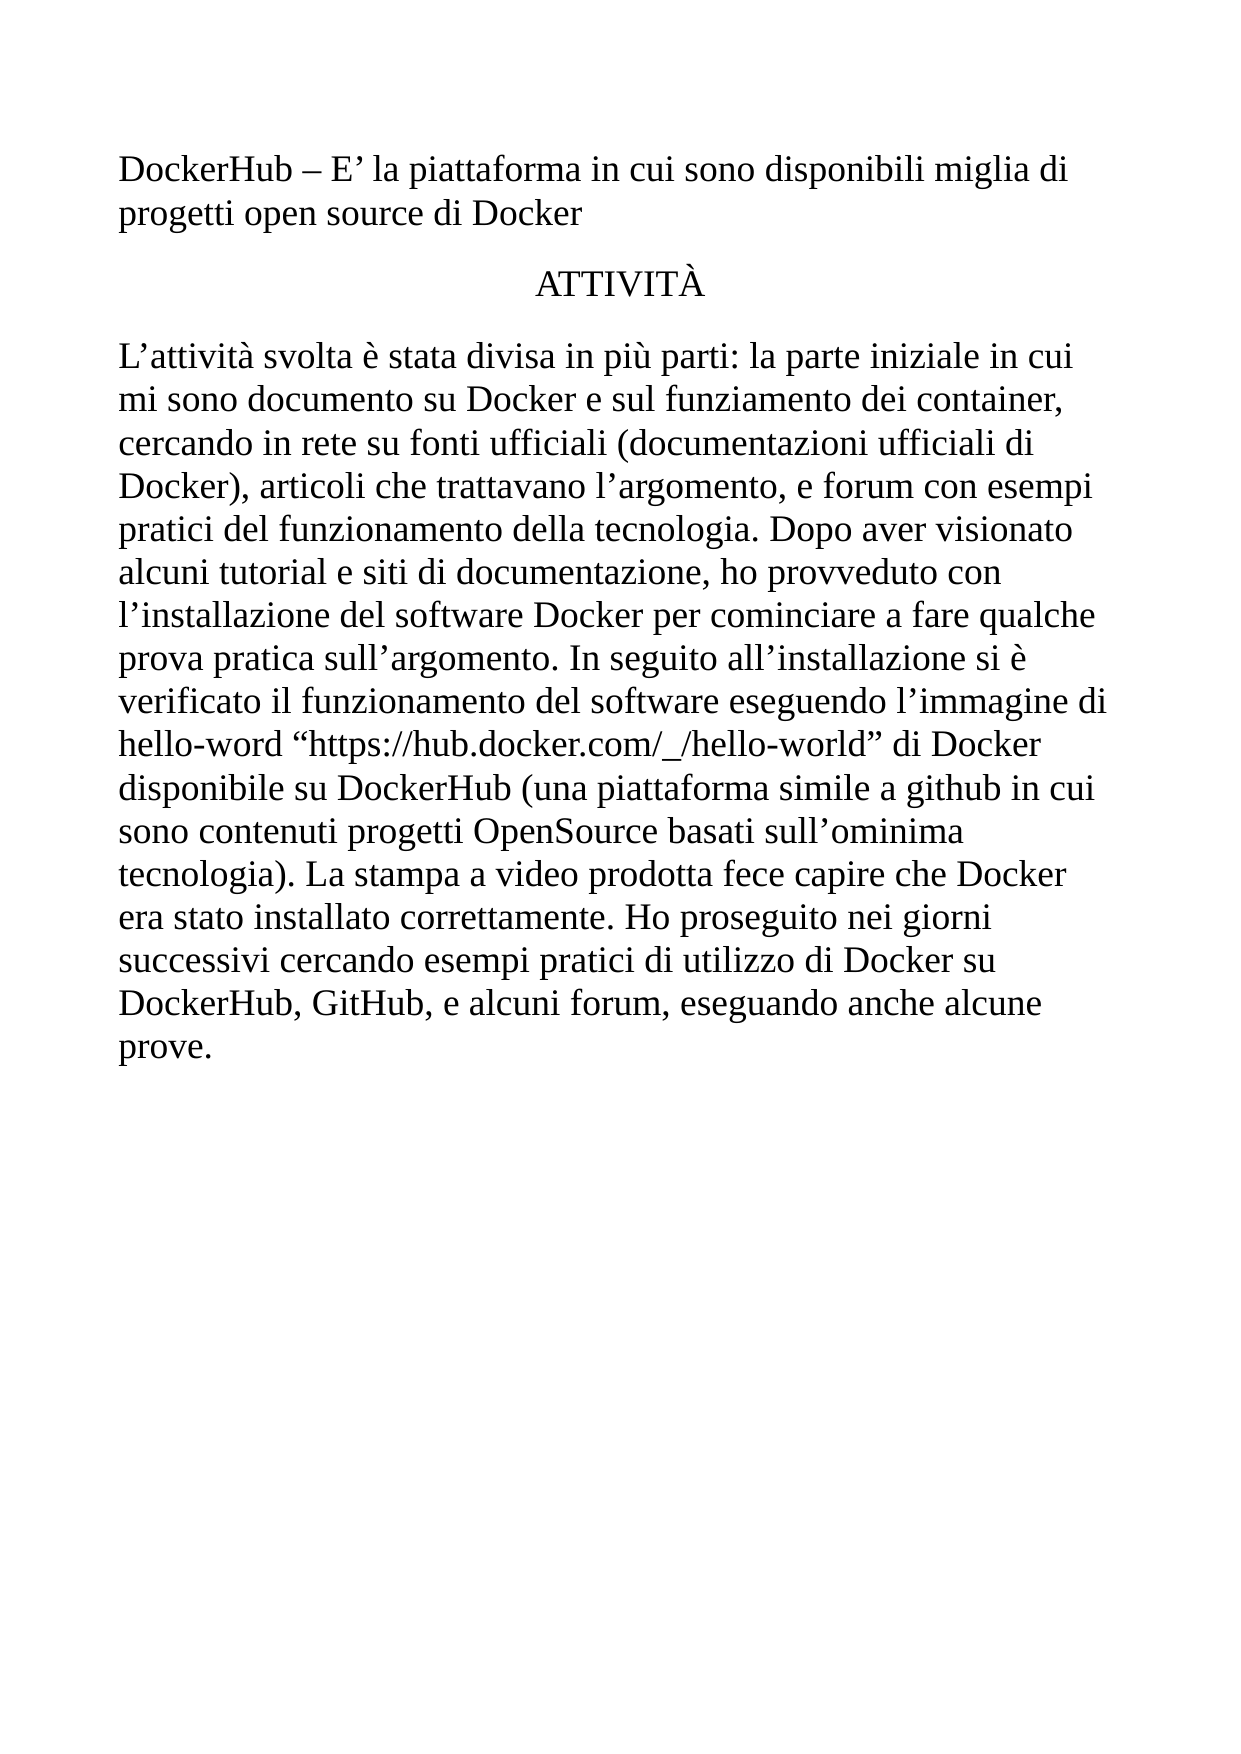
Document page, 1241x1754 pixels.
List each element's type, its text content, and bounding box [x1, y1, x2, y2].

text ATTIVITÀ [118, 262, 1122, 305]
text L’attività svolta è stata divisa in più parti: la parte iniziale in cui mi sono documento su Docker e sul funziamento dei container, cercando in rete su fonti ufficiali (documentazioni ufficiali di Docker), articoli che trattavano l’argomento, e forum con esempi pratici del funzionamento della tecnologia. Dopo aver visionato alcuni tutorial e siti di documentazione, ho provveduto con l’installazione del software Docker per cominciare a fare qualche prova pratica sull’argomento. In seguito all’installazione si è verificato il funzionamento del software eseguendo l’immagine di hello-word “https://hub.docker.com/_/hello-world” di Docker disponibile su DockerHub (una piattaforma simile a github in cui sono contenuti progetti OpenSource basati sull’ominima tecnologia). La stampa a video prodotta fece capire che Docker era stato installato correttamente. Ho proseguito nei giorni successivi cercando esempi pratici di utilizzo di Docker su DockerHub, GitHub, e alcuni forum, eseguando anche alcune prove. [118, 334, 1122, 1067]
text DockerHub – E’ la piattaforma in cui sono disponibili miglia di progetti open source di Docker [118, 147, 1122, 233]
